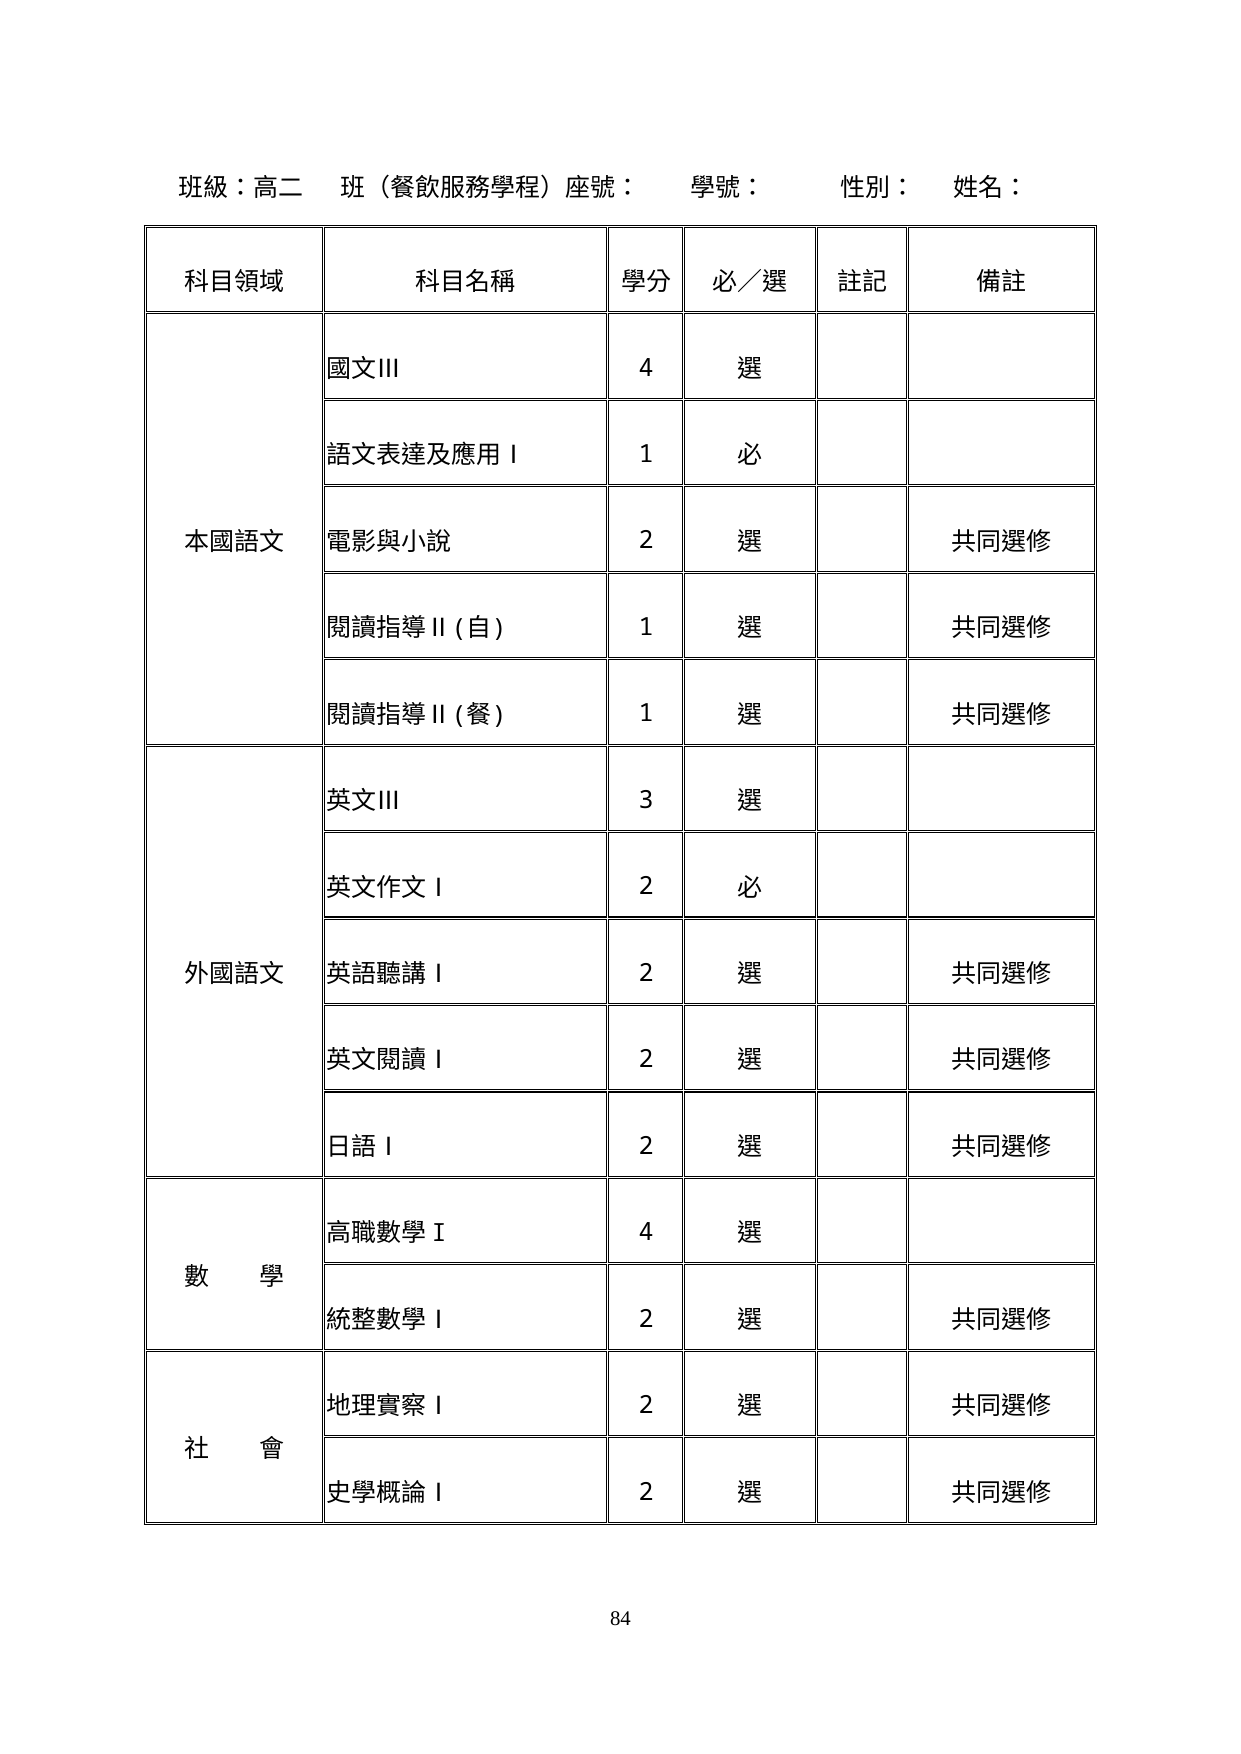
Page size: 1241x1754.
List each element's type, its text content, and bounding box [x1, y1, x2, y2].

table_cell 1 [609, 401, 682, 484]
table_cell [818, 574, 906, 657]
table_cell 地理實察Ⅰ [325, 1352, 606, 1435]
table_cell 2 [609, 833, 682, 916]
table_cell 日語Ⅰ [325, 1093, 606, 1176]
table_cell [818, 487, 906, 571]
table_cell 本國語文 [147, 314, 322, 743]
table_cell [909, 401, 1094, 484]
table_cell [818, 1179, 906, 1262]
table_cell 選 [685, 1093, 815, 1176]
table_cell 共同選修 [909, 920, 1094, 1003]
table_header 學分 [609, 228, 682, 311]
table_cell 社 會 [147, 1352, 322, 1522]
table_cell 高職數學I [325, 1179, 606, 1262]
table_cell 選 [685, 920, 815, 1003]
table_cell [909, 314, 1094, 398]
table_cell 選 [685, 1006, 815, 1089]
table_cell 2 [609, 1265, 682, 1349]
table_cell [818, 920, 906, 1003]
table_cell 國文Ⅲ [325, 314, 606, 398]
table_cell 2 [609, 487, 682, 571]
table_cell 選 [685, 660, 815, 743]
table_cell 選 [685, 1179, 815, 1262]
table_cell 英語聽講Ⅰ [325, 920, 606, 1003]
table_cell 共同選修 [909, 487, 1094, 571]
table_cell 4 [609, 1179, 682, 1262]
table_cell [909, 747, 1094, 830]
table_cell 4 [609, 314, 682, 398]
table_cell 2 [609, 1093, 682, 1176]
table_cell 史學概論Ⅰ [325, 1438, 606, 1522]
table_cell 2 [609, 920, 682, 1003]
table_cell 選 [685, 747, 815, 830]
table_header 備註 [909, 228, 1094, 311]
table_cell [818, 401, 906, 484]
table_cell 統整數學Ⅰ [325, 1265, 606, 1349]
table_cell 外國語文 [147, 747, 322, 1176]
table_cell 數 學 [147, 1179, 322, 1349]
table_cell 選 [685, 1438, 815, 1522]
table_cell 語文表達及應用Ⅰ [325, 401, 606, 484]
table_cell 1 [609, 660, 682, 743]
table_cell 2 [609, 1438, 682, 1522]
table_cell 共同選修 [909, 1352, 1094, 1435]
table_cell 選 [685, 1265, 815, 1349]
table_cell 英文Ⅲ [325, 747, 606, 830]
table_header 必／選 [685, 228, 815, 311]
table_cell 必 [685, 401, 815, 484]
table_cell [818, 1438, 906, 1522]
table_header 科目領域 [147, 228, 322, 311]
table_cell [818, 1352, 906, 1435]
table_cell 1 [609, 574, 682, 657]
table_cell 閱讀指導Ⅱ(餐) [325, 660, 606, 743]
table_cell 選 [685, 1352, 815, 1435]
table_cell [818, 1093, 906, 1176]
table_cell 共同選修 [909, 1093, 1094, 1176]
table_header 科目名稱 [325, 228, 606, 311]
table_cell 電影與小說 [325, 487, 606, 571]
table_cell 英文閱讀Ⅰ [325, 1006, 606, 1089]
table_cell 英文作文Ⅰ [325, 833, 606, 916]
table_cell [818, 660, 906, 743]
table_cell [909, 833, 1094, 916]
table_cell 閱讀指導Ⅱ(自) [325, 574, 606, 657]
table_cell 共同選修 [909, 1265, 1094, 1349]
table_cell 必 [685, 833, 815, 916]
table_cell 共同選修 [909, 1006, 1094, 1089]
table_cell 選 [685, 574, 815, 657]
table_cell [818, 1265, 906, 1349]
table_header 註記 [818, 228, 906, 311]
table_cell [818, 1006, 906, 1089]
table_cell 共同選修 [909, 574, 1094, 657]
table_cell 共同選修 [909, 660, 1094, 743]
table_cell [818, 314, 906, 398]
table_cell 2 [609, 1006, 682, 1089]
table_cell [909, 1179, 1094, 1262]
table_cell 選 [685, 314, 815, 398]
table_cell 3 [609, 747, 682, 830]
table_cell [818, 747, 906, 830]
text 班級：高二 班（餐飲服務學程）座號： 學號： 性別： 姓名： [118, 143, 1122, 206]
table_cell 共同選修 [909, 1438, 1094, 1522]
table_cell 2 [609, 1352, 682, 1435]
table_cell [818, 833, 906, 916]
table_cell 選 [685, 487, 815, 571]
